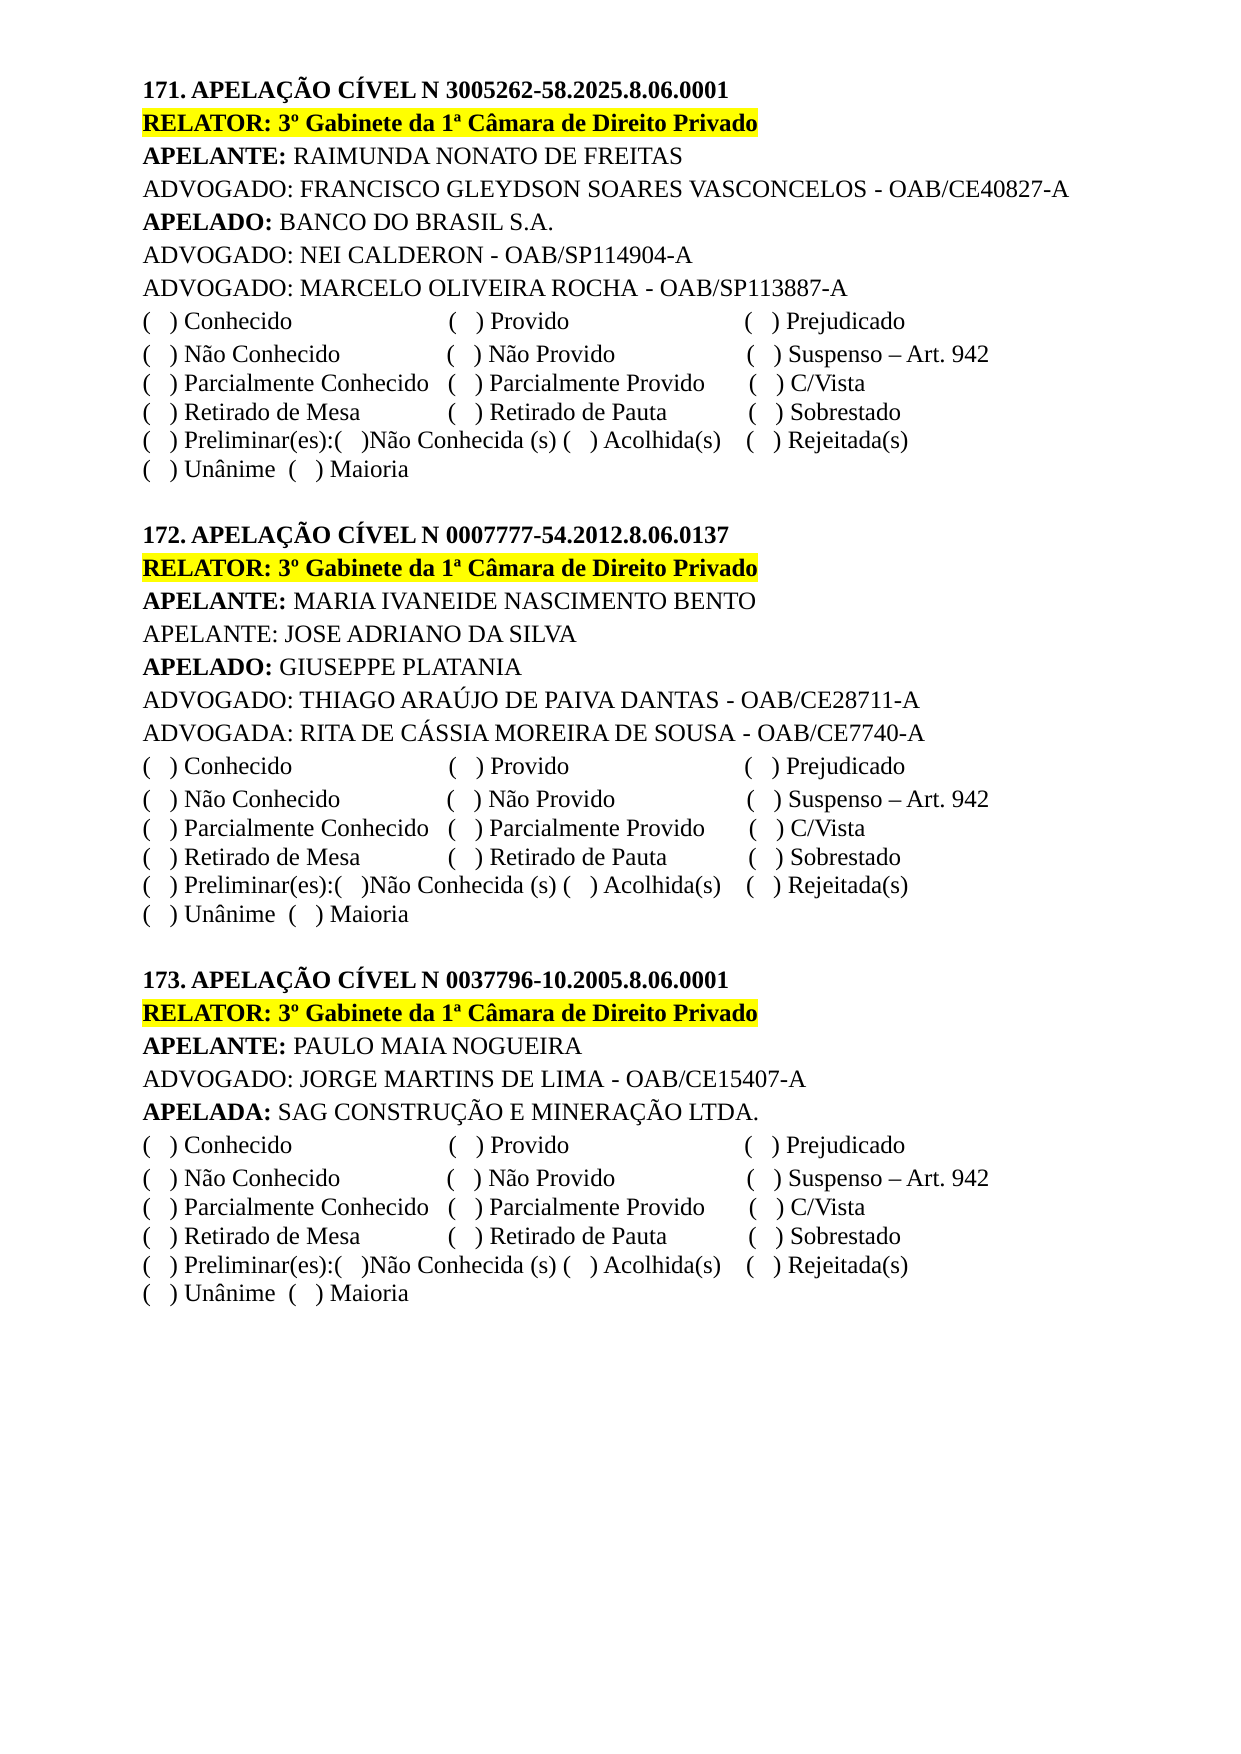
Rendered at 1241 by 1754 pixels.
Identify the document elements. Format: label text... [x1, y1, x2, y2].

text ( ) Parcialmente Conhecido ( ) Parcialmente Provido ( ) C/Vista [142, 1192, 1158, 1221]
text 173. APELAÇÃO CÍVEL N 0037796-10.2005.8.06.0001 RELATOR: 3º Gabinete da 1ª Câmara de Direito Privado APELANTE: PAULO MAIA NOGUEIRA ADVOGADO: JORGE MARTINS DE LIMA - OAB/CE15407-A APELADA: SAG CONSTRUÇÃO E MINERAÇÃO LTDA. ( ) Conhecido ( ) Provido ( ) Prejudicado [142, 965, 1141, 1159]
text ( ) Não Conhecido ( ) Não Provido ( ) Suspenso – Art. 942 [142, 784, 1158, 813]
text ( ) Não Conhecido ( ) Não Provido ( ) Suspenso – Art. 942 [142, 339, 1158, 368]
text ( ) Preliminar(es):( )Não Conhecida (s) ( ) Acolhida(s) ( ) Rejeitada(s) [142, 871, 1158, 899]
text ( ) Unânime ( ) Maioria [142, 899, 1141, 928]
text ( ) Não Conhecido ( ) Não Provido ( ) Suspenso – Art. 942 [142, 1163, 1158, 1192]
text ( ) Preliminar(es):( )Não Conhecida (s) ( ) Acolhida(s) ( ) Rejeitada(s) [142, 1250, 1158, 1278]
text 171. APELAÇÃO CÍVEL N 3005262-58.2025.8.06.0001 RELATOR: 3º Gabinete da 1ª Câmara de Direito Privado APELANTE: RAIMUNDA NONATO DE FREITAS ADVOGADO: FRANCISCO GLEYDSON SOARES VASCONCELOS - OAB/CE40827-A APELADO: BANCO DO BRASIL S.A. ADVOGADO: NEI CALDERON - OAB/SP114904-A ADVOGADO: MARCELO OLIVEIRA ROCHA - OAB/SP113887-A ( ) Conhecido ( ) Provido ( ) Prejudicado [142, 75, 1141, 335]
text ( ) Parcialmente Conhecido ( ) Parcialmente Provido ( ) C/Vista [142, 813, 1158, 842]
text ( ) Unânime ( ) Maioria [142, 1278, 1141, 1307]
text ( ) Retirado de Mesa ( ) Retirado de Pauta ( ) Sobrestado [142, 397, 1158, 425]
text ( ) Parcialmente Conhecido ( ) Parcialmente Provido ( ) C/Vista [142, 368, 1158, 397]
text ( ) Retirado de Mesa ( ) Retirado de Pauta ( ) Sobrestado [142, 1221, 1158, 1250]
text 172. APELAÇÃO CÍVEL N 0007777-54.2012.8.06.0137 RELATOR: 3º Gabinete da 1ª Câmara de Direito Privado APELANTE: MARIA IVANEIDE NASCIMENTO BENTO APELANTE: JOSE ADRIANO DA SILVA APELADO: GIUSEPPE PLATANIA ADVOGADO: THIAGO ARAÚJO DE PAIVA DANTAS - OAB/CE28711-A ADVOGADA: RITA DE CÁSSIA MOREIRA DE SOUSA - OAB/CE7740-A ( ) Conhecido ( ) Provido ( ) Prejudicado [142, 520, 1141, 780]
text ( ) Preliminar(es):( )Não Conhecida (s) ( ) Acolhida(s) ( ) Rejeitada(s) [142, 425, 1158, 454]
text ( ) Unânime ( ) Maioria [142, 454, 1141, 483]
text ( ) Retirado de Mesa ( ) Retirado de Pauta ( ) Sobrestado [142, 842, 1158, 871]
